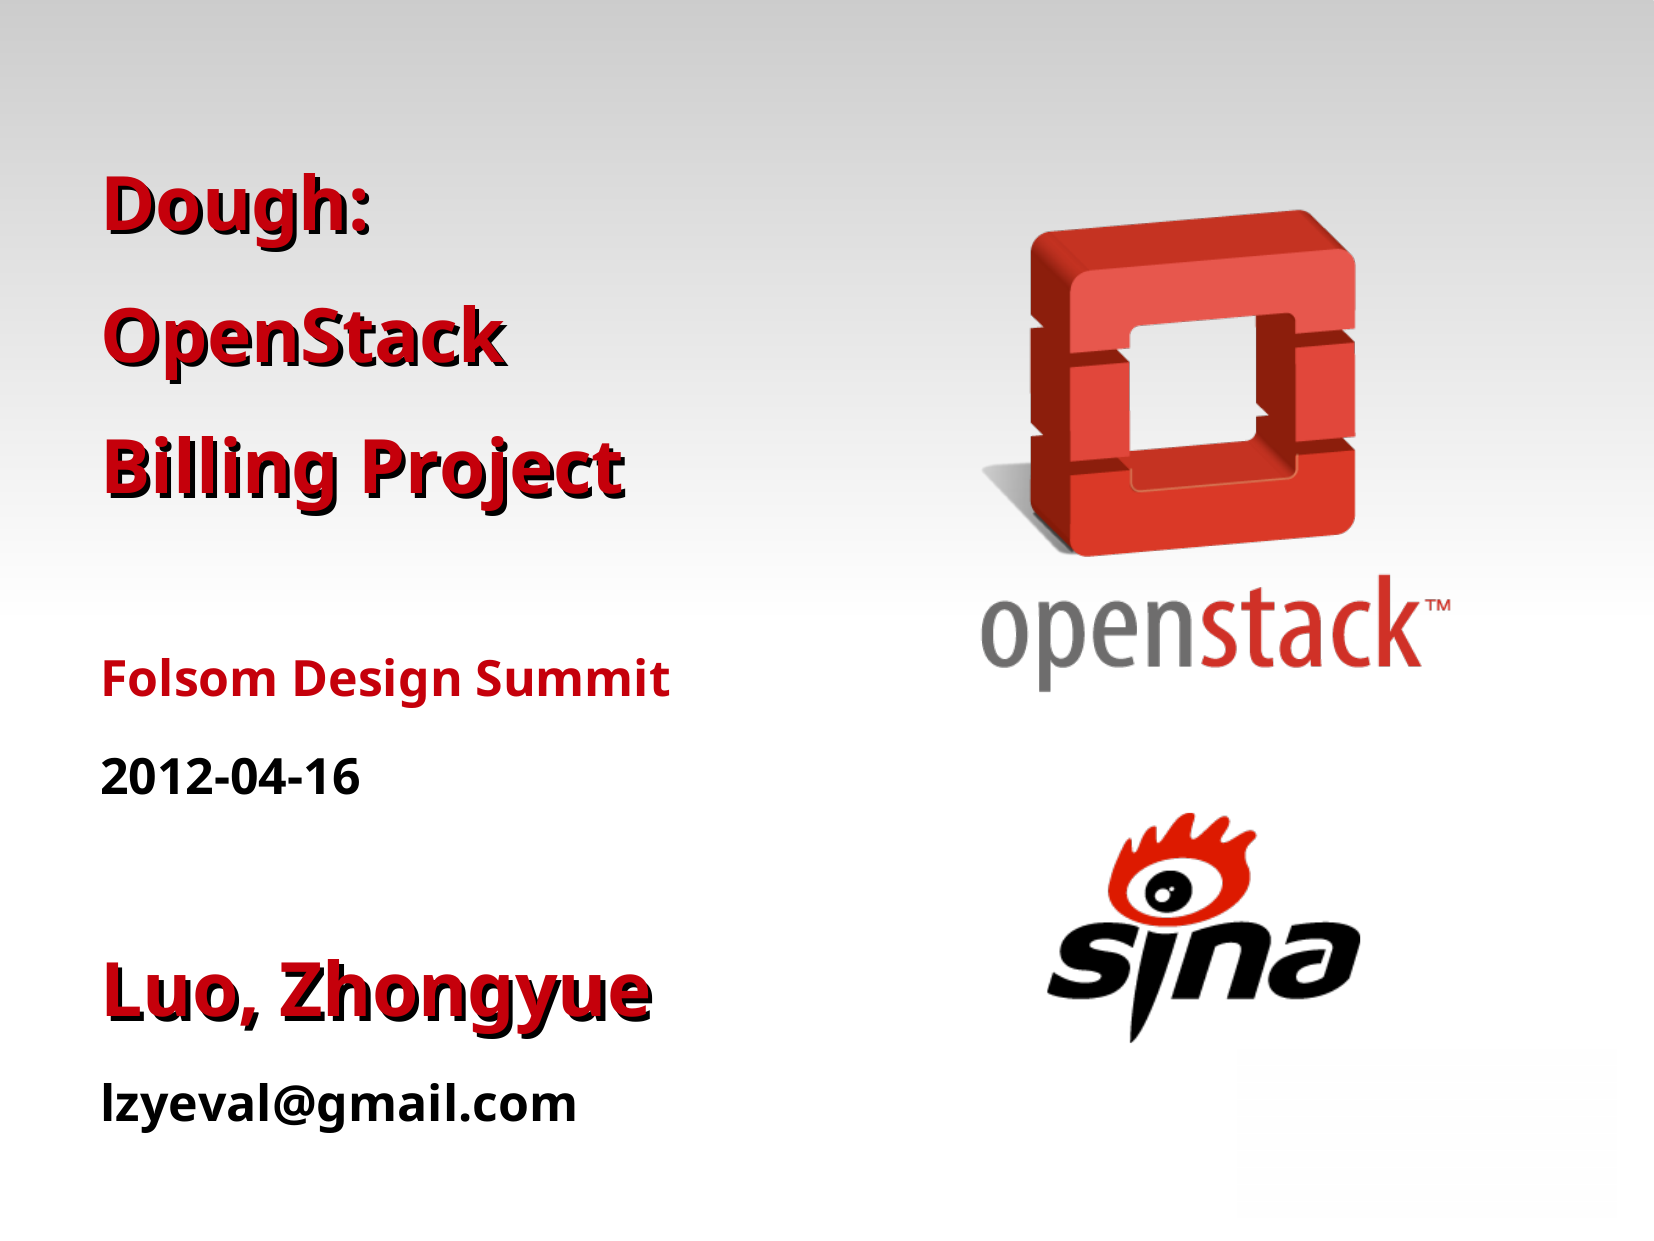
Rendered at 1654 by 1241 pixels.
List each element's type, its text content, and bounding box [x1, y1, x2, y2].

picture [953, 188, 1617, 1241]
list Dough: OpenStack Billing Project Folsom Design Summit 2012-04-16 Luo, Zhongyue lzyeval@gmail.com [82, 150, 809, 1004]
